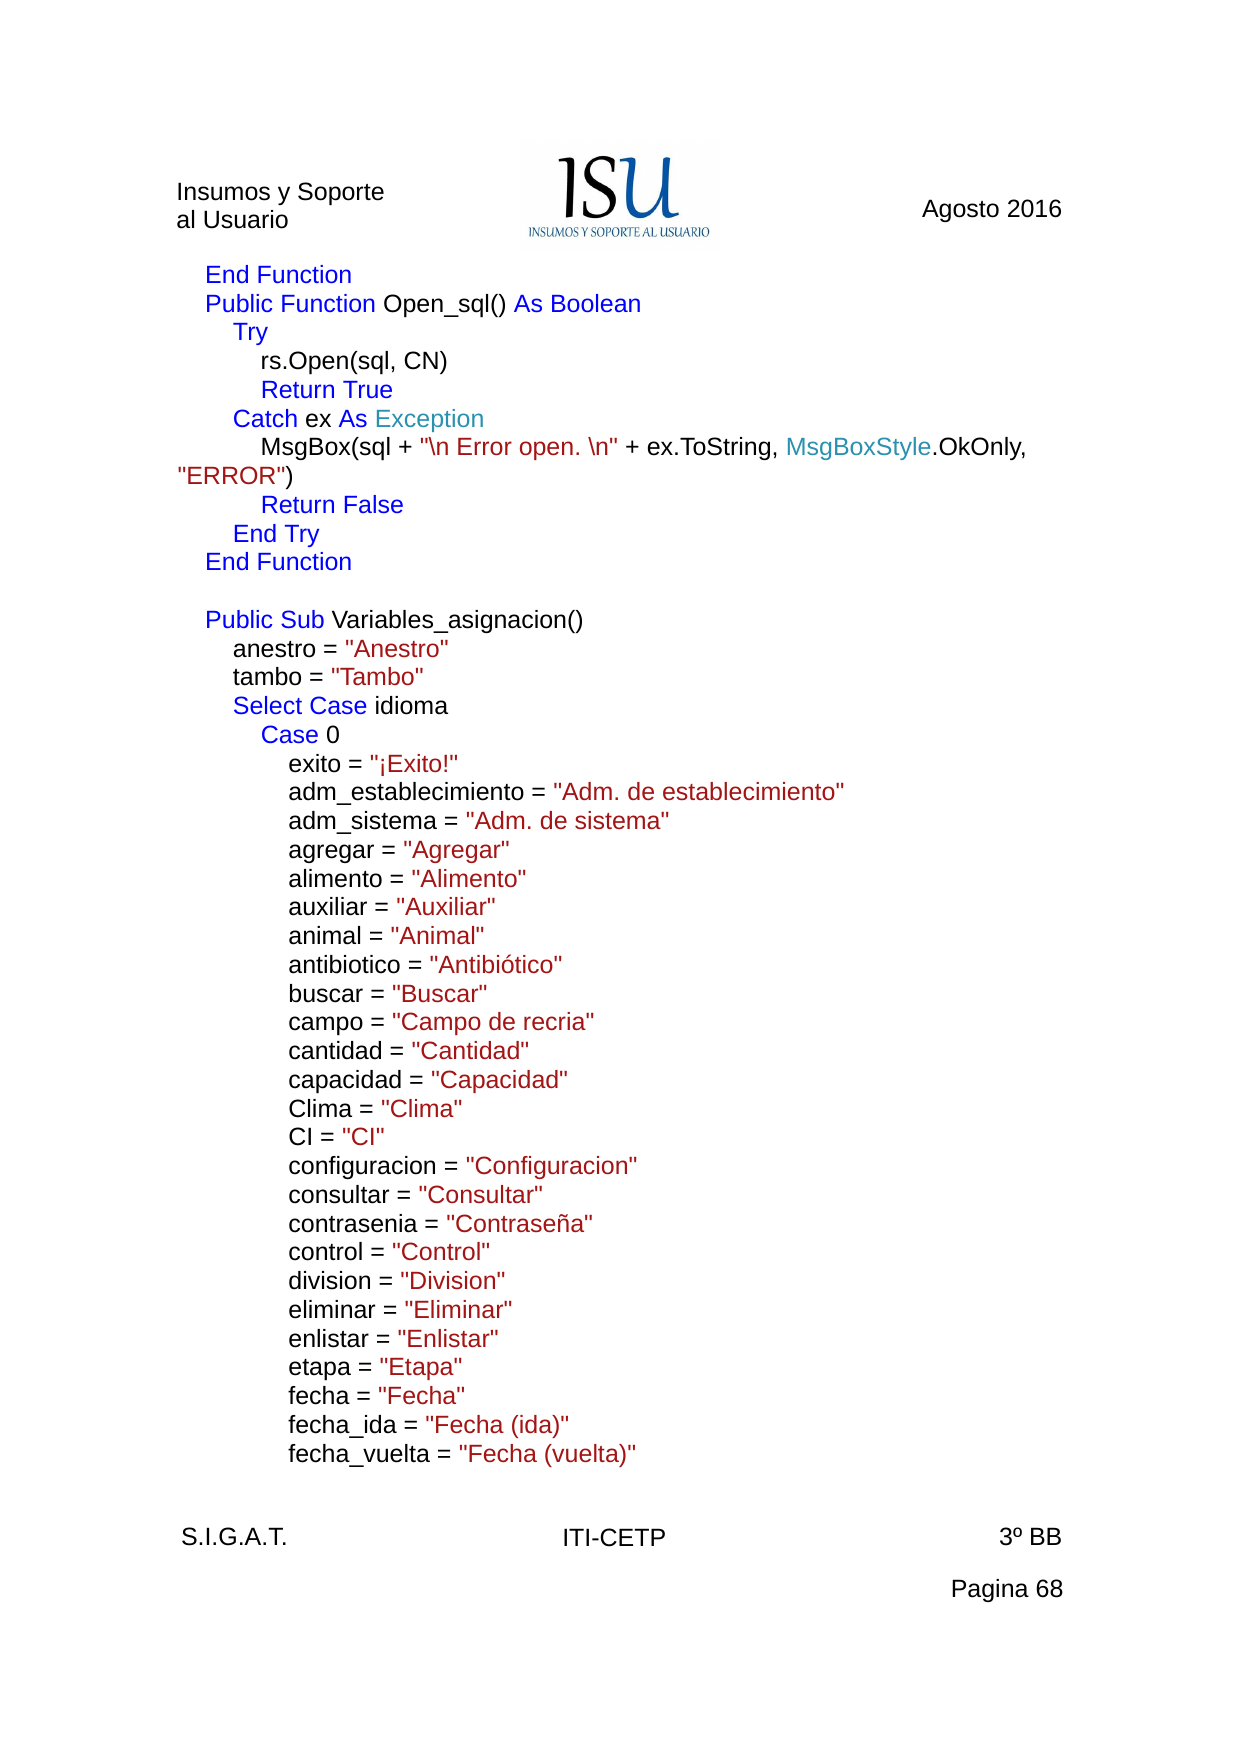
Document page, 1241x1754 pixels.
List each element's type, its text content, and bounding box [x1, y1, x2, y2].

text Public Function Open_sql() As Boolean [177, 288, 1063, 317]
text consultar = "Consultar" [177, 1180, 1063, 1208]
text Return True [177, 375, 1063, 403]
text End Try [177, 518, 1063, 547]
text Select Case idioma [177, 691, 1063, 720]
text Clima = "Clima" [177, 1093, 1063, 1122]
text End Function [177, 547, 1063, 576]
text control = "Control" [177, 1237, 1063, 1266]
text End Function [177, 260, 1063, 288]
text animal = "Animal" [177, 921, 1063, 950]
text Try [177, 317, 1063, 346]
text adm_establecimiento = "Adm. de establecimiento" [177, 777, 1063, 806]
text anestro = "Anestro" [177, 633, 1063, 662]
text Catch ex As Exception [177, 403, 1063, 432]
text fecha_ida = "Fecha (ida)" [177, 1410, 1063, 1438]
text eliminar = "Eliminar" [177, 1295, 1063, 1323]
text fecha_vuelta = "Fecha (vuelta)" [177, 1438, 1063, 1467]
text exito = "¡Exito!" [177, 748, 1063, 777]
text capacidad = "Capacidad" [177, 1065, 1063, 1093]
text campo = "Campo de recria" [177, 1007, 1063, 1036]
text Public Sub Variables_asignacion() [177, 605, 1063, 633]
text division = "Division" [177, 1266, 1063, 1295]
text CI = "CI" [177, 1122, 1063, 1151]
text rs.Open(sql, CN) [177, 346, 1063, 375]
text agregar = "Agregar" [177, 835, 1063, 863]
text Return False [177, 490, 1063, 518]
text tambo = "Tambo" [177, 662, 1063, 691]
text contrasenia = "Contraseña" [177, 1208, 1063, 1237]
text fecha = "Fecha" [177, 1381, 1063, 1410]
text Case 0 [177, 720, 1063, 748]
picture [517, 138, 723, 252]
text antibiotico = "Antibiótico" [177, 950, 1063, 978]
text buscar = "Buscar" [177, 978, 1063, 1007]
text configuracion = "Configuracion" [177, 1151, 1063, 1180]
text alimento = "Alimento" [177, 863, 1063, 892]
text auxiliar = "Auxiliar" [177, 892, 1063, 921]
text adm_sistema = "Adm. de sistema" [177, 806, 1063, 835]
text MsgBox(sql + "\n Error open. \n" + ex.ToString, MsgBoxStyle.OkOnly, "ERROR") [177, 432, 1063, 490]
text enlistar = "Enlistar" [177, 1323, 1063, 1352]
text etapa = "Etapa" [177, 1352, 1063, 1381]
text cantidad = "Cantidad" [177, 1036, 1063, 1065]
